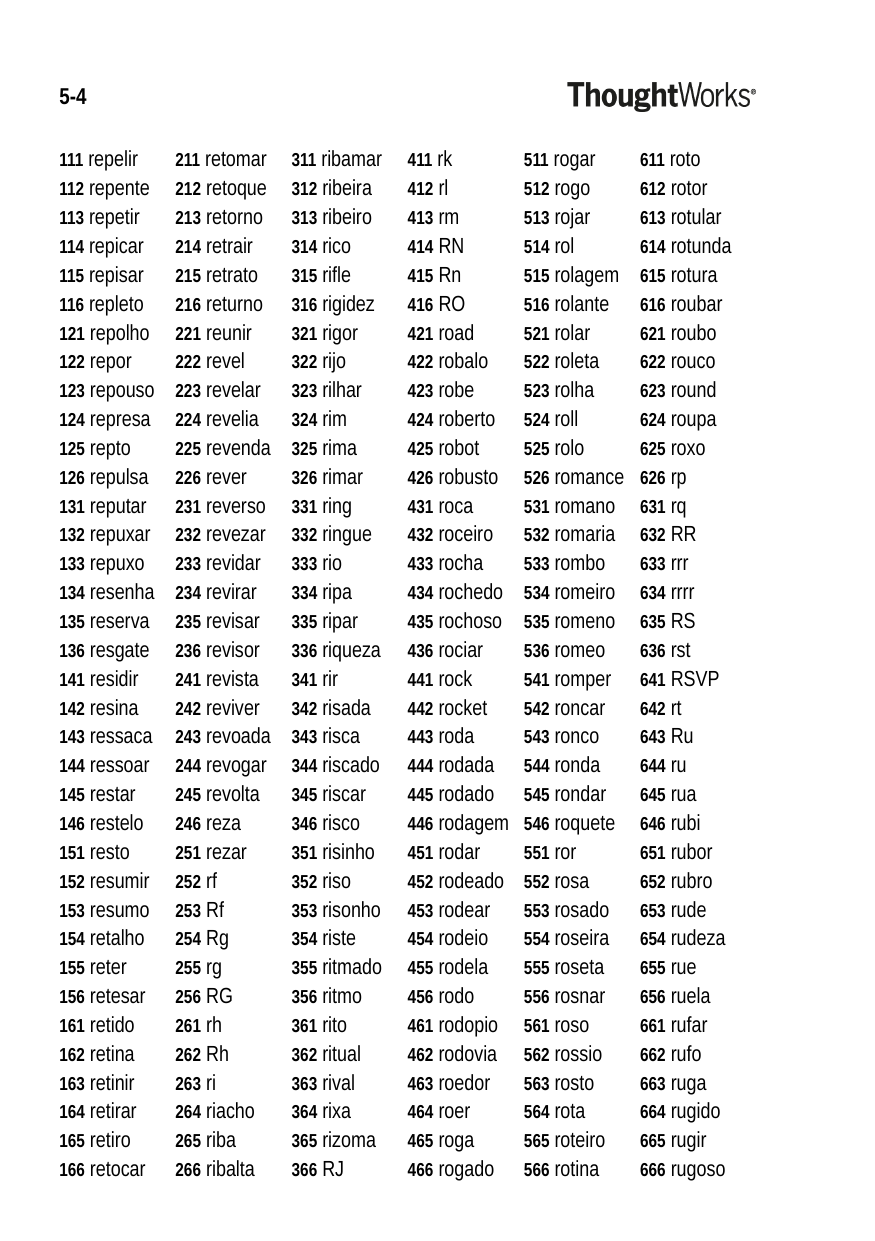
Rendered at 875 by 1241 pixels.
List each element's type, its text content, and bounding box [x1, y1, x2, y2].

text 333 rio [291, 550, 407, 575]
text 253 Rf [175, 896, 291, 922]
text 534 romeiro [524, 579, 640, 604]
text 214 retrair [175, 233, 291, 258]
text 511 rogar [524, 146, 640, 171]
text 156 retesar [59, 983, 175, 1008]
text 133 repuxo [59, 550, 175, 575]
text 362 ritual [291, 1041, 407, 1066]
text 134 resenha [59, 579, 175, 604]
text 361 rito [291, 1012, 407, 1037]
text 241 revista [175, 666, 291, 691]
text 432 roceiro [407, 521, 524, 546]
text 213 retorno [175, 204, 291, 229]
text 266 ribalta [175, 1156, 291, 1181]
text 542 roncar [524, 694, 640, 719]
text 436 rociar [407, 637, 524, 662]
text 443 roda [407, 723, 524, 748]
text 242 reviver [175, 694, 291, 719]
text 525 rolo [524, 435, 640, 460]
text 223 revelar [175, 377, 291, 402]
text 166 retocar [59, 1156, 175, 1181]
text 343 risca [291, 723, 407, 748]
text 151 resto [59, 839, 175, 864]
text 541 romper [524, 666, 640, 691]
text 653 rude [640, 896, 756, 922]
text 554 roseira [524, 925, 640, 950]
text 624 roupa [640, 406, 756, 431]
text 124 represa [59, 406, 175, 431]
text 454 rodeio [407, 925, 524, 950]
text 625 roxo [640, 435, 756, 460]
text 645 rua [640, 781, 756, 806]
text 533 rombo [524, 550, 640, 575]
text 116 repleto [59, 291, 175, 316]
text 345 riscar [291, 781, 407, 806]
text 514 rol [524, 233, 640, 258]
text 515 rolagem [524, 262, 640, 287]
text 641 RSVP [640, 666, 756, 691]
text 312 ribeira [291, 175, 407, 200]
text 646 rubi [640, 810, 756, 835]
text 224 revelia [175, 406, 291, 431]
text 655 rue [640, 954, 756, 979]
text 246 reza [175, 810, 291, 835]
text 426 robusto [407, 464, 524, 489]
text 313 ribeiro [291, 204, 407, 229]
text 431 roca [407, 492, 524, 518]
text 162 retina [59, 1041, 175, 1066]
text 353 risonho [291, 896, 407, 922]
text 245 revolta [175, 781, 291, 806]
text 546 roquete [524, 810, 640, 835]
text 263 ri [175, 1069, 291, 1095]
text 422 robalo [407, 348, 524, 373]
text 141 residir [59, 666, 175, 691]
text 444 rodada [407, 752, 524, 777]
text 442 rocket [407, 694, 524, 719]
text 462 rodovia [407, 1041, 524, 1066]
text 543 ronco [524, 723, 640, 748]
text 215 retrato [175, 262, 291, 287]
text 164 retirar [59, 1098, 175, 1123]
text 623 round [640, 377, 756, 402]
text 123 repouso [59, 377, 175, 402]
text 364 rixa [291, 1098, 407, 1123]
text 434 rochedo [407, 579, 524, 604]
text 163 retinir [59, 1069, 175, 1095]
text 255 rg [175, 954, 291, 979]
text 644 ru [640, 752, 756, 777]
text 155 reter [59, 954, 175, 979]
text 236 revisor [175, 637, 291, 662]
text 145 restar [59, 781, 175, 806]
text 464 roer [407, 1098, 524, 1123]
text 221 reunir [175, 319, 291, 344]
text 125 repto [59, 435, 175, 460]
text 466 rogado [407, 1156, 524, 1181]
text 323 rilhar [291, 377, 407, 402]
text 521 rolar [524, 319, 640, 344]
text 251 rezar [175, 839, 291, 864]
text 523 rolha [524, 377, 640, 402]
text 143 ressaca [59, 723, 175, 748]
text 656 ruela [640, 983, 756, 1008]
text 136 resgate [59, 637, 175, 662]
text 651 rubor [640, 839, 756, 864]
text 146 restelo [59, 810, 175, 835]
text 433 rocha [407, 550, 524, 575]
text 535 romeno [524, 608, 640, 633]
text 233 revidar [175, 550, 291, 575]
text 365 rizoma [291, 1127, 407, 1152]
text 131 reputar [59, 492, 175, 518]
text 613 rotular [640, 204, 756, 229]
text 352 riso [291, 868, 407, 893]
text 425 robot [407, 435, 524, 460]
text 642 rt [640, 694, 756, 719]
text 461 rodopio [407, 1012, 524, 1037]
text 226 rever [175, 464, 291, 489]
text 424 roberto [407, 406, 524, 431]
text 524 roll [524, 406, 640, 431]
text 262 Rh [175, 1041, 291, 1066]
text 636 rst [640, 637, 756, 662]
text 165 retiro [59, 1127, 175, 1152]
text 111 repelir [59, 146, 175, 171]
text 553 rosado [524, 896, 640, 922]
text 663 ruga [640, 1069, 756, 1095]
text 415 Rn [407, 262, 524, 287]
text 661 rufar [640, 1012, 756, 1037]
text 326 rimar [291, 464, 407, 489]
text 414 RN [407, 233, 524, 258]
text 332 ringue [291, 521, 407, 546]
text 532 romaria [524, 521, 640, 546]
text 341 rir [291, 666, 407, 691]
text 544 ronda [524, 752, 640, 777]
text 654 rudeza [640, 925, 756, 950]
text 631 rq [640, 492, 756, 518]
text 344 riscado [291, 752, 407, 777]
text 144 ressoar [59, 752, 175, 777]
text 234 revirar [175, 579, 291, 604]
text 445 rodado [407, 781, 524, 806]
text 634 rrrr [640, 579, 756, 604]
text 413 rm [407, 204, 524, 229]
text 346 risco [291, 810, 407, 835]
text 545 rondar [524, 781, 640, 806]
text 154 retalho [59, 925, 175, 950]
text 122 repor [59, 348, 175, 373]
text 564 rota [524, 1098, 640, 1123]
text 135 reserva [59, 608, 175, 633]
text 334 ripa [291, 579, 407, 604]
text 455 rodela [407, 954, 524, 979]
text 526 romance [524, 464, 640, 489]
text 411 rk [407, 146, 524, 171]
text 152 resumir [59, 868, 175, 893]
text 551 ror [524, 839, 640, 864]
text 252 rf [175, 868, 291, 893]
text 232 revezar [175, 521, 291, 546]
text 666 rugoso [640, 1156, 756, 1181]
text 314 rico [291, 233, 407, 258]
text 142 resina [59, 694, 175, 719]
text 243 revoada [175, 723, 291, 748]
text 321 rigor [291, 319, 407, 344]
text 614 rotunda [640, 233, 756, 258]
text 265 riba [175, 1127, 291, 1152]
text 563 rosto [524, 1069, 640, 1095]
text 351 risinho [291, 839, 407, 864]
text 652 rubro [640, 868, 756, 893]
text 463 roedor [407, 1069, 524, 1095]
text 513 rojar [524, 204, 640, 229]
text 316 rigidez [291, 291, 407, 316]
text 662 rufo [640, 1041, 756, 1066]
text 244 revogar [175, 752, 291, 777]
text 633 rrr [640, 550, 756, 575]
text 441 rock [407, 666, 524, 691]
text 356 ritmo [291, 983, 407, 1008]
text 423 robe [407, 377, 524, 402]
text 311 ribamar [291, 146, 407, 171]
text 115 repisar [59, 262, 175, 287]
text 211 retomar [175, 146, 291, 171]
text 212 retoque [175, 175, 291, 200]
text 366 RJ [291, 1156, 407, 1181]
text 335 ripar [291, 608, 407, 633]
text 412 rl [407, 175, 524, 200]
text 626 rp [640, 464, 756, 489]
text 453 rodear [407, 896, 524, 922]
text 522 roleta [524, 348, 640, 373]
text 446 rodagem [407, 810, 524, 835]
text 616 roubar [640, 291, 756, 316]
text 665 rugir [640, 1127, 756, 1152]
text 126 repulsa [59, 464, 175, 489]
text 322 rijo [291, 348, 407, 373]
text 324 rim [291, 406, 407, 431]
text 132 repuxar [59, 521, 175, 546]
text 342 risada [291, 694, 407, 719]
text 254 Rg [175, 925, 291, 950]
text 216 returno [175, 291, 291, 316]
text 565 roteiro [524, 1127, 640, 1152]
text 552 rosa [524, 868, 640, 893]
text 354 riste [291, 925, 407, 950]
text 222 revel [175, 348, 291, 373]
text 664 rugido [640, 1098, 756, 1123]
text 161 retido [59, 1012, 175, 1037]
text 621 roubo [640, 319, 756, 344]
text 355 ritmado [291, 954, 407, 979]
text 315 rifle [291, 262, 407, 287]
text 555 roseta [524, 954, 640, 979]
text 536 romeo [524, 637, 640, 662]
text 331 ring [291, 492, 407, 518]
text 635 RS [640, 608, 756, 633]
text 611 roto [640, 146, 756, 171]
text 531 romano [524, 492, 640, 518]
text 261 rh [175, 1012, 291, 1037]
text 612 rotor [640, 175, 756, 200]
text 435 rochoso [407, 608, 524, 633]
text 556 rosnar [524, 983, 640, 1008]
text 561 roso [524, 1012, 640, 1037]
text 516 rolante [524, 291, 640, 316]
text 264 riacho [175, 1098, 291, 1123]
text 112 repente [59, 175, 175, 200]
text 452 rodeado [407, 868, 524, 893]
text 5-4 [59, 83, 177, 109]
text 231 reverso [175, 492, 291, 518]
text 643 Ru [640, 723, 756, 748]
text 256 RG [175, 983, 291, 1008]
text 153 resumo [59, 896, 175, 922]
text 114 repicar [59, 233, 175, 258]
text 416 RO [407, 291, 524, 316]
text 465 roga [407, 1127, 524, 1152]
text 562 rossio [524, 1041, 640, 1066]
text 566 rotina [524, 1156, 640, 1181]
text 225 revenda [175, 435, 291, 460]
text 325 rima [291, 435, 407, 460]
text 113 repetir [59, 204, 175, 229]
text 363 rival [291, 1069, 407, 1095]
text 235 revisar [175, 608, 291, 633]
text 336 riqueza [291, 637, 407, 662]
text 421 road [407, 319, 524, 344]
picture [567, 82, 756, 112]
text 622 rouco [640, 348, 756, 373]
text 121 repolho [59, 319, 175, 344]
text 615 rotura [640, 262, 756, 287]
text 456 rodo [407, 983, 524, 1008]
text 451 rodar [407, 839, 524, 864]
text 632 RR [640, 521, 756, 546]
text 512 rogo [524, 175, 640, 200]
